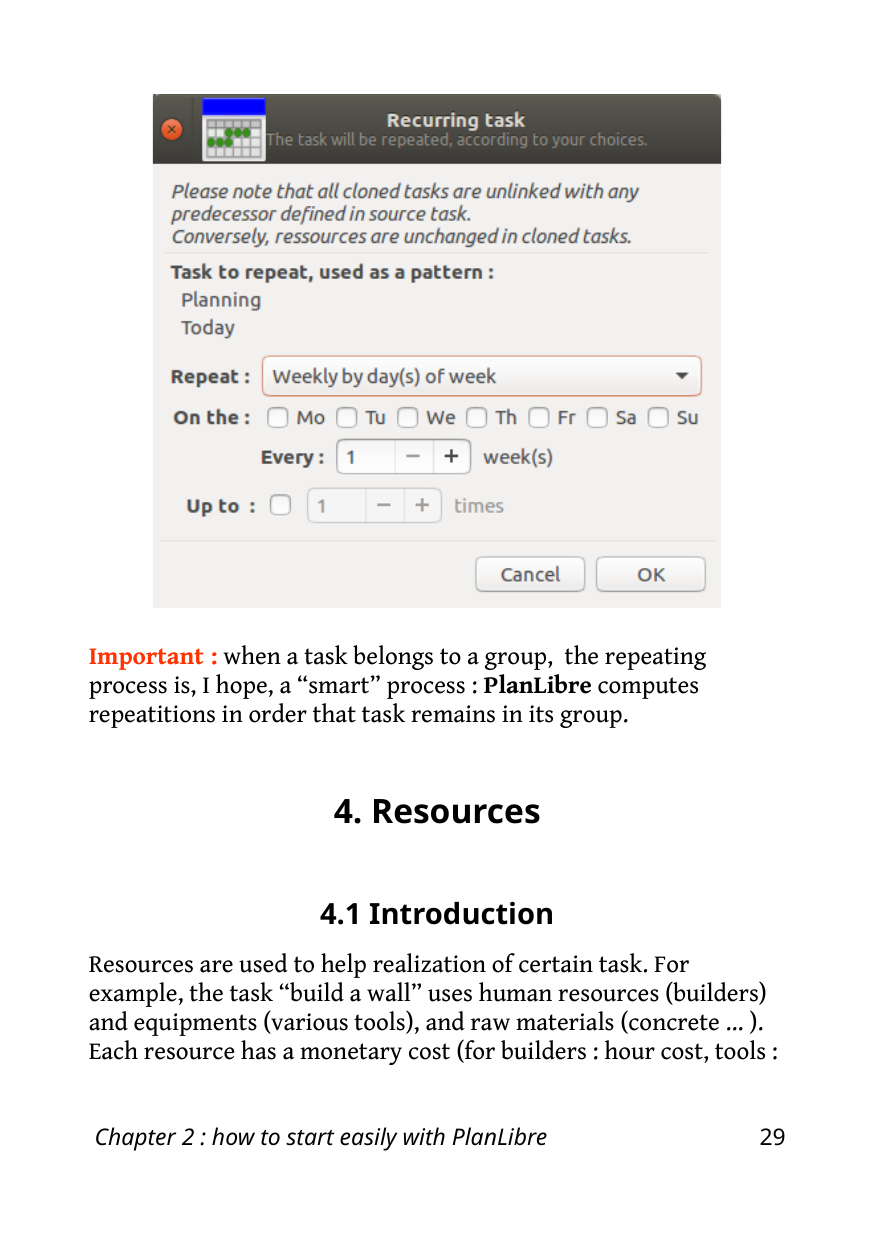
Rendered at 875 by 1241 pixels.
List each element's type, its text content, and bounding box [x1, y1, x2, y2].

subtitle 4. Resources [88, 788, 786, 834]
subtitle 4.1 Introduction [88, 893, 786, 933]
picture [152, 94, 722, 608]
text Important : when a task belongs to a group, the repeating process is, I hope, a “smart” process : PlanLibre computes repeatitions in order that task remains in its group. [88, 642, 786, 729]
text Resources are used to help realization of certain task. For example, the task “build a wall” uses human resources (builders) and equipments (various tools), and raw materials (concrete ... ). Each resource has a monetary cost (for builders : hour cost, tools : [88, 950, 786, 1066]
